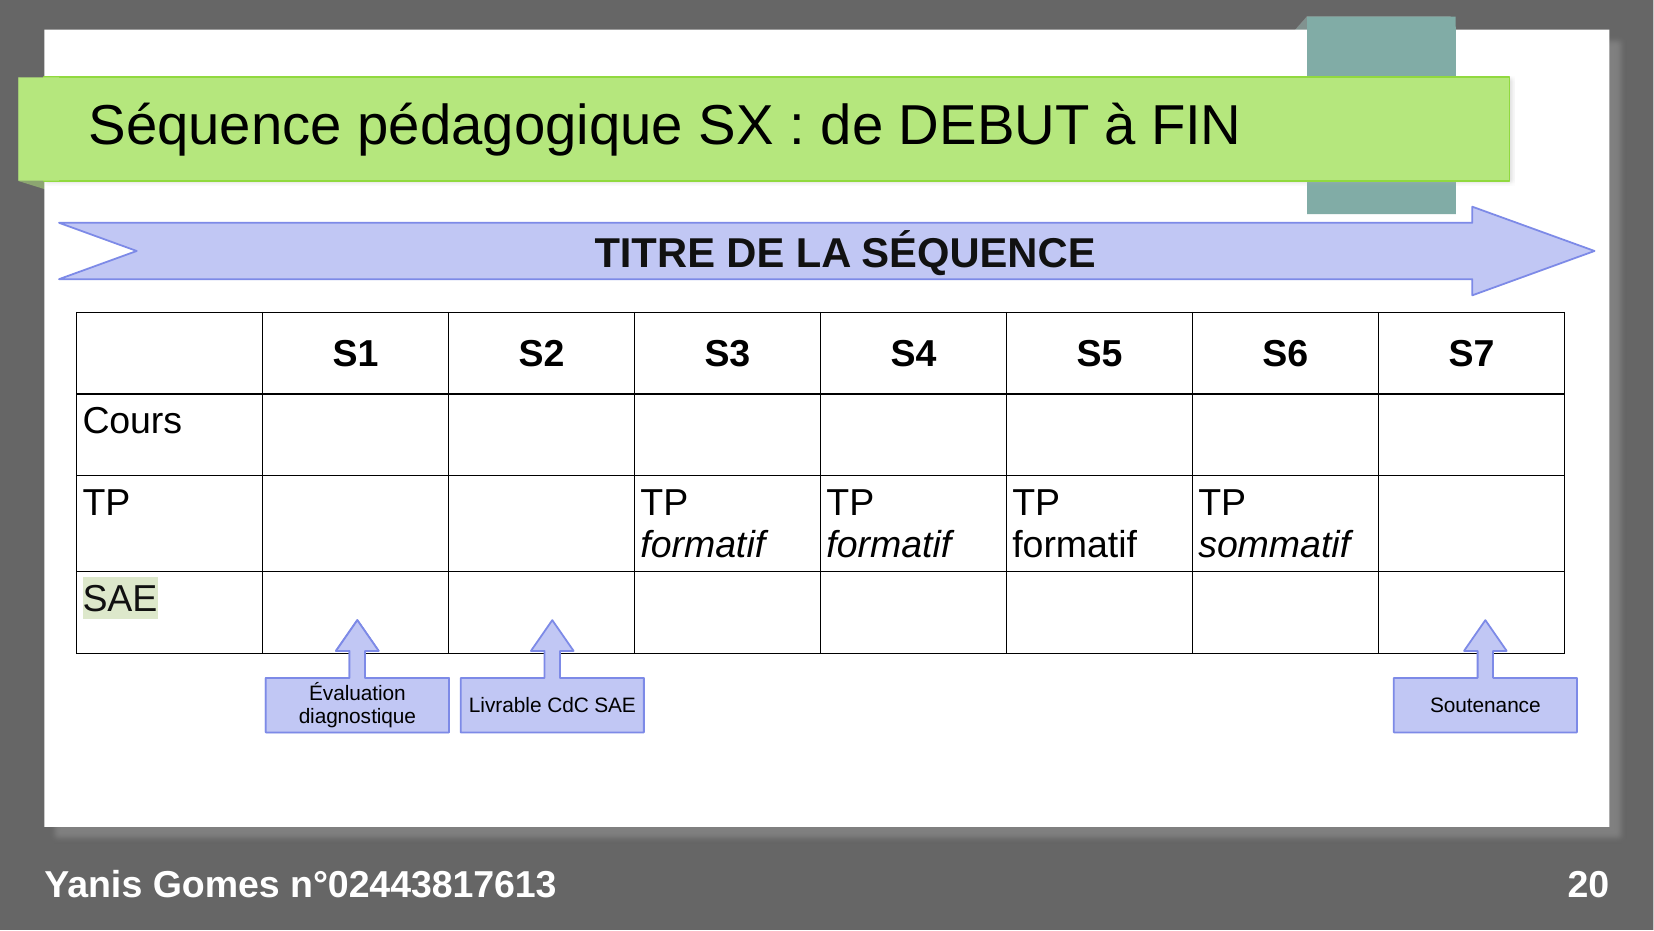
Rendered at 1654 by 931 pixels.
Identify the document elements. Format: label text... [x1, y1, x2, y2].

table_cell TP [77, 476, 262, 571]
table_cell SAE [77, 572, 262, 653]
table_cell [449, 572, 634, 653]
table_cell [263, 476, 448, 571]
text_box Soutenance [1393, 620, 1577, 733]
table_cell [1007, 572, 1192, 653]
table_cell TP formatif [821, 476, 1006, 571]
table_cell [263, 572, 448, 653]
table_cell [263, 395, 448, 475]
table_cell [635, 395, 820, 475]
text_box Évaluation diagnostique [265, 620, 449, 733]
table_cell [821, 572, 1006, 653]
table_header S5 [1007, 313, 1192, 393]
title Séquence pédagogique SX : de DEBUT à FIN [88, 73, 1506, 178]
table_cell TP formatif [635, 476, 820, 571]
table_header S1 [263, 313, 448, 393]
table_header S2 [449, 313, 634, 393]
text_box [59, 206, 1595, 296]
table_cell [1379, 395, 1564, 475]
table_header S4 [821, 313, 1006, 393]
text_box [974, 856, 1625, 916]
table_cell [635, 572, 820, 653]
table_cell [1193, 572, 1378, 653]
table_header [77, 313, 262, 393]
table_cell [821, 395, 1006, 475]
text_box Yanis Gomes n°02443817613 [29, 856, 680, 916]
table_cell [449, 395, 634, 475]
table_cell [1379, 476, 1564, 571]
table_cell [1193, 395, 1378, 475]
table_cell [1379, 572, 1564, 653]
text_box Livrable CdC SAE [460, 620, 644, 733]
table_cell [449, 476, 634, 571]
list TITRE DE LA SÉQUENCE [210, 228, 1481, 278]
table_cell TP sommatif [1193, 476, 1378, 571]
table_cell [1007, 395, 1192, 475]
table_header S3 [635, 313, 820, 393]
table_cell Cours [77, 395, 262, 475]
table_header S7 [1379, 313, 1564, 393]
table_cell TP formatif [1007, 476, 1192, 571]
table_header S6 [1193, 313, 1378, 393]
